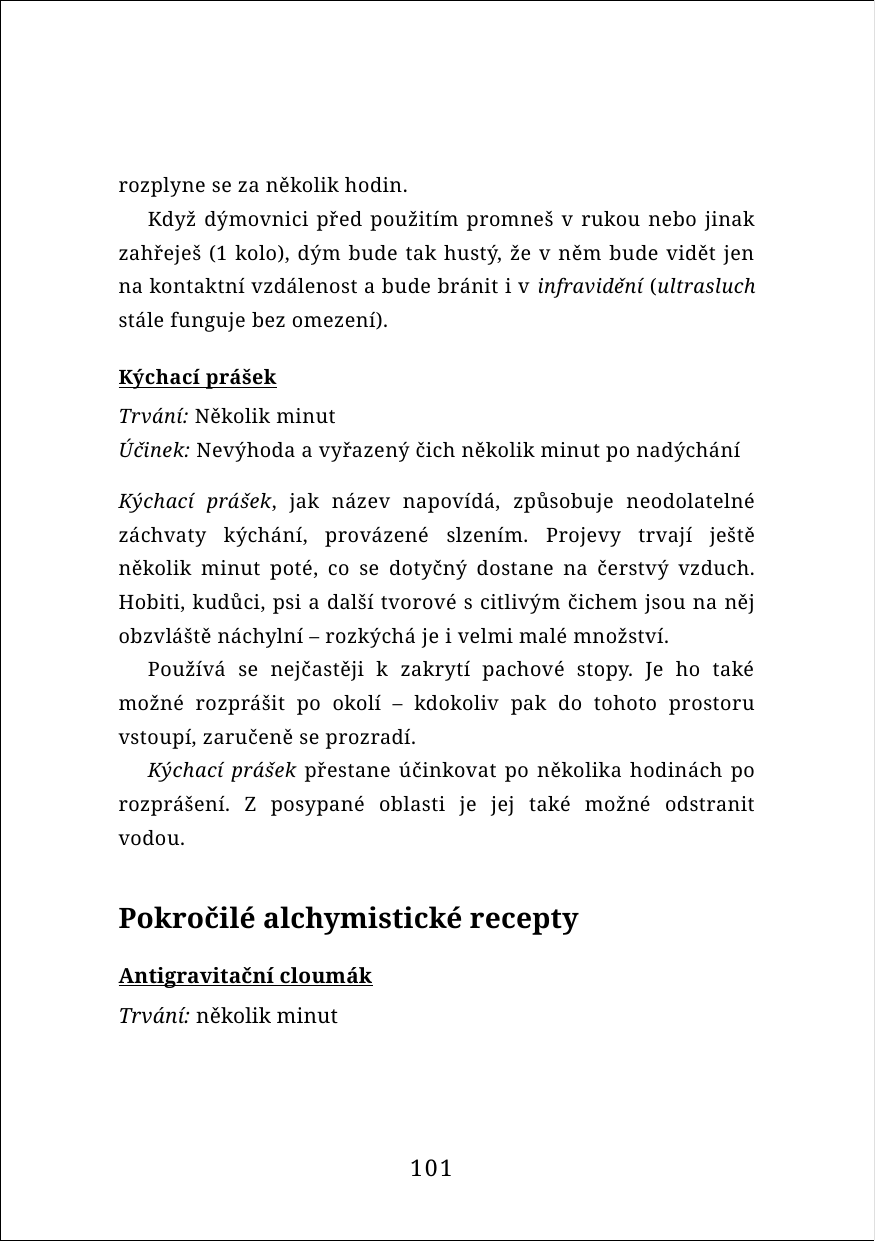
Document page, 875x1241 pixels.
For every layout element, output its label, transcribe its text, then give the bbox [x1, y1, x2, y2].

text Trvání: Několik minut Účinek: Nevýhoda a vyřazený čich několik minut po nadýchání [118, 402, 756, 463]
text Trvání: několik minut [118, 1001, 756, 1029]
subtitle Pokročilé alchymistické recepty [118, 899, 756, 937]
text Kýchací prášek, jak název napovídá, způsobuje neodolatelné záchvaty kýchání, provázené slzením. Projevy trvají ještě několik minut poté, co se dotyčný dostane na čerstvý vzduch. Hobiti, kudůci, psi a další tvorové s citlivým čichem jsou na něj obzvláště náchylní – rozkýchá je i velmi malé množství. Používá se nejčastěji k zakrytí pachové stopy. Je ho také možné rozprášit po okolí – kdokoliv pak do tohoto prostoru vstoupí, zaručeně se prozradí. Kýchací prášek přestane účinkovat po několika hodinách po rozprášení. Z posypané oblasti je jej také možné odstranit vodou. [118, 487, 756, 851]
subtitle Kýchací prášek [118, 364, 756, 391]
subtitle Antigravitační cloumák [118, 961, 756, 989]
text rozplyne se za několik hodin. Když dýmovnici před použitím promneš v rukou nebo jinak zahřeješ (1 kolo), dým bude tak hustý, že v něm bude vidět jen na kontaktní vzdálenost a bude bránit i v infravidění (ultrasluch stále funguje bez omezení). [118, 172, 756, 333]
